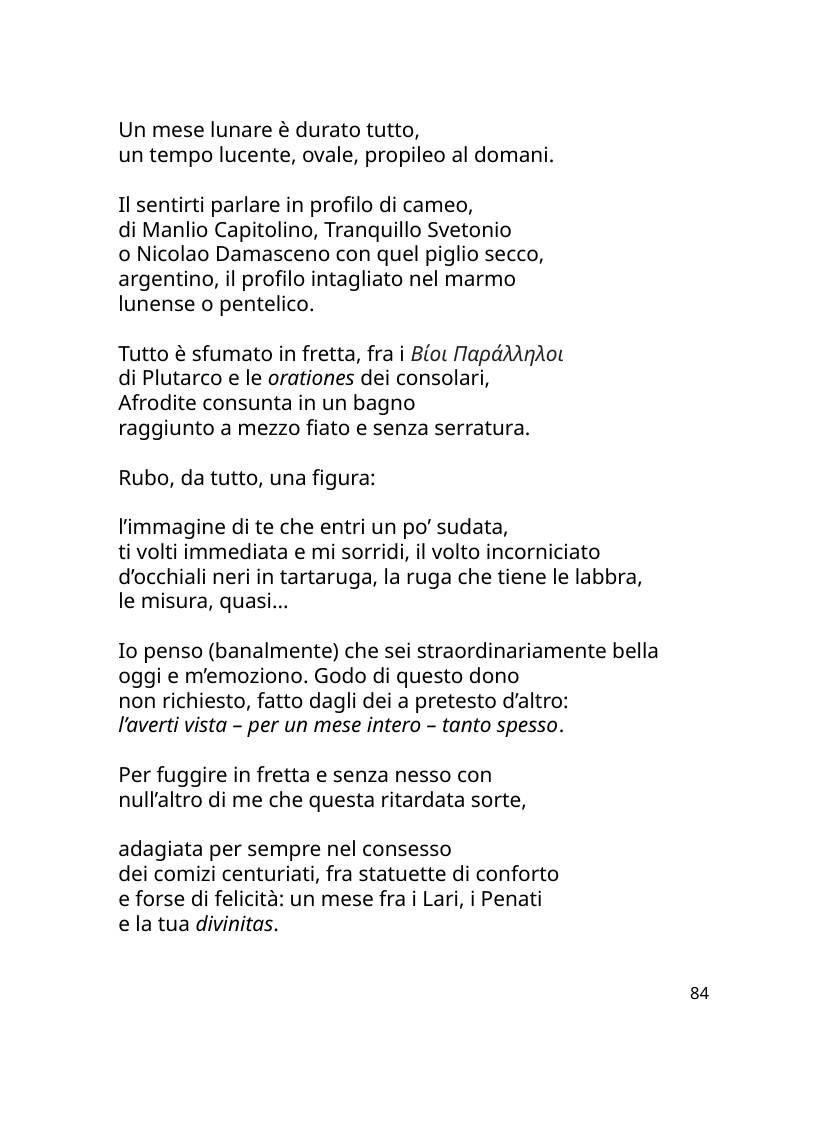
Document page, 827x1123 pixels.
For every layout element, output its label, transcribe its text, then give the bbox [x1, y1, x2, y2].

text Un mese lunare è durato tutto, [118, 118, 709, 143]
text oggi e m’emoziono. Godo di questo dono [118, 663, 709, 688]
text e forse di felicità: un mese fra i Lari, i Penati [118, 887, 709, 911]
text argentino, il profilo intagliato nel marmo [118, 267, 709, 292]
text Io penso (banalmente) che sei straordinariamente bella [118, 639, 709, 663]
text Il sentirti parlare in profilo di cameo, [118, 192, 709, 217]
text Rubo, da tutto, una figura: [118, 465, 709, 490]
text ti volti immediata e mi sorridi, il volto incorniciato [118, 539, 709, 564]
text di Plutarco e le orationes dei consolari, [118, 366, 709, 391]
text l’averti vista – per un mese intero – tanto spesso. [118, 713, 709, 738]
text non richiesto, fatto dagli dei a pretesto d’altro: [118, 688, 709, 713]
text adagiata per sempre nel consesso [118, 837, 709, 862]
text Tutto è sfumato in fretta, fra i Βίοι Παράλληλοι [118, 341, 709, 366]
text e la tua divinitas. [118, 911, 709, 936]
text un tempo lucente, ovale, propileo al domani. [118, 143, 709, 168]
text le misura, quasi... [118, 589, 709, 614]
text d’occhiali neri in tartaruga, la ruga che tiene le labbra, [118, 564, 709, 589]
text di Manlio Capitolino, Tranquillo Svetonio [118, 217, 709, 242]
text Afrodite consunta in un bagno [118, 391, 709, 416]
text lunense o pentelico. [118, 292, 709, 316]
text o Nicolao Damasceno con quel piglio secco, [118, 242, 709, 267]
text l’immagine di te che entri un po’ sudata, [118, 515, 709, 539]
text Per fuggire in fretta e senza nesso con [118, 763, 709, 787]
text dei comizi centuriati, fra statuette di conforto [118, 862, 709, 887]
text null’altro di me che questa ritardata sorte, [118, 787, 709, 812]
text raggiunto a mezzo fiato e senza serratura. [118, 416, 709, 440]
